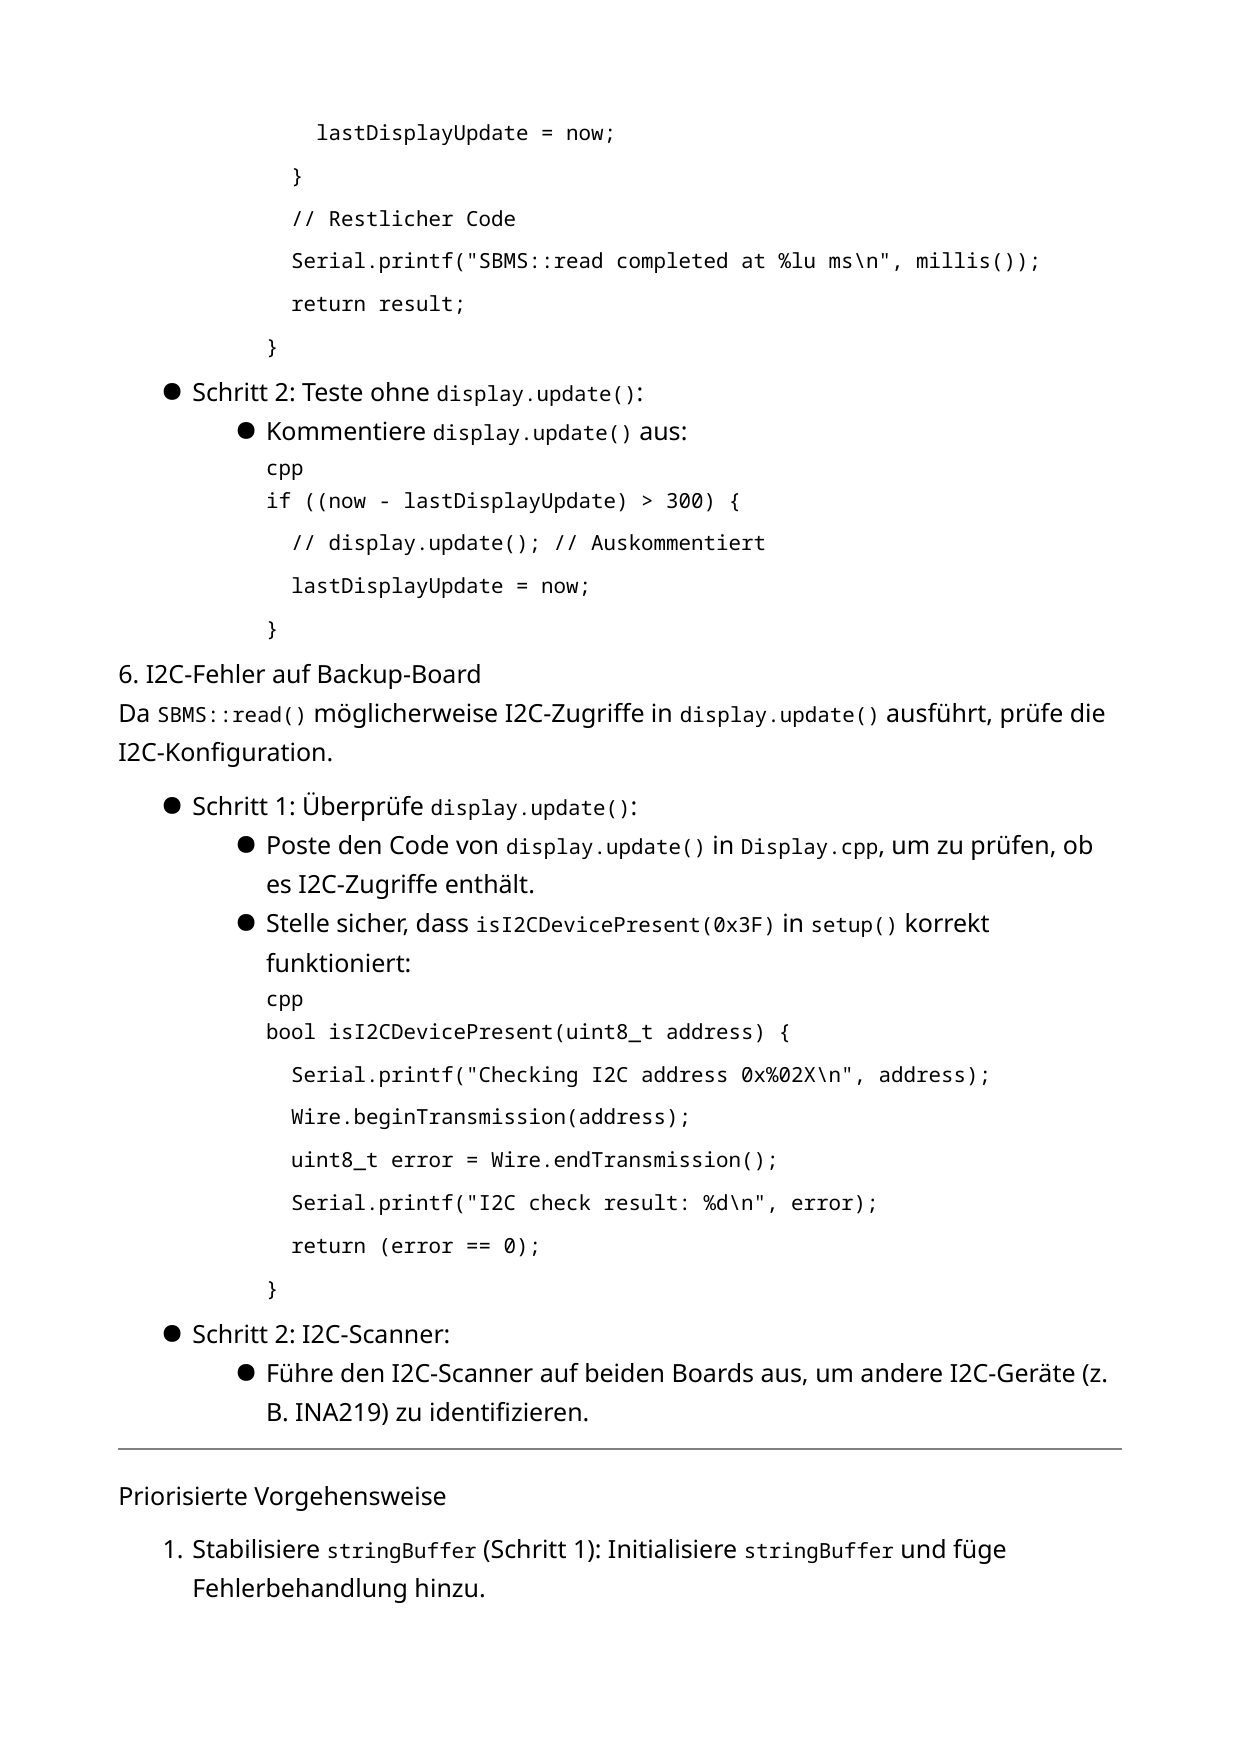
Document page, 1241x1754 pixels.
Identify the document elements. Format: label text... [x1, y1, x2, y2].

list Führe den I2C-Scanner auf beiden Boards aus, um andere I2C-Geräte (z. B. INA219) zu identifizieren. [236, 1356, 1122, 1429]
list Schritt 1: Überprüfe display.update(): [162, 789, 1122, 823]
list Schritt 2: Teste ohne display.update(): [162, 375, 1122, 409]
list } [236, 332, 1122, 361]
list if ((now - lastDisplayUpdate) > 300) { [236, 486, 1122, 514]
list return (error == 0); [236, 1231, 1122, 1259]
list return result; [236, 289, 1122, 318]
list lastDisplayUpdate = now; [236, 571, 1122, 600]
list } [236, 614, 1122, 642]
list // display.update(); // Auskommentiert [236, 528, 1122, 557]
text Da SBMS::read() möglicherweise I2C-Zugriffe in display.update() ausführt, prüfe die I2C-Konfiguration. [118, 696, 1122, 769]
list Kommentiere display.update() aus: [236, 414, 1122, 448]
list uint8_t error = Wire.endTransmission(); [236, 1145, 1122, 1174]
list Stabilisiere stringBuffer (Schritt 1): Initialisiere stringBuffer und füge Fehlerbehandlung hinzu. [162, 1532, 1122, 1605]
text Priorisierte Vorgehensweise [118, 1478, 1122, 1512]
list } [236, 161, 1122, 189]
list // Restlicher Code [236, 204, 1122, 232]
list bool isI2CDevicePresent(uint8_t address) { [236, 1017, 1122, 1046]
list cpp [236, 453, 1122, 482]
text 6. I2C-Fehler auf Backup-Board [118, 657, 1122, 691]
list Poste den Code von display.update() in Display.cpp, um zu prüfen, ob es I2C-Zugriffe enthält. [236, 828, 1122, 901]
list Stelle sicher, dass isI2CDevicePresent(0x3F) in setup() korrekt funktioniert: [236, 906, 1122, 979]
list cpp [236, 984, 1122, 1013]
list lastDisplayUpdate = now; [236, 118, 1122, 147]
list Schritt 2: I2C-Scanner: [162, 1316, 1122, 1350]
list Serial.printf("Checking I2C address 0x%02X\n", address); [236, 1060, 1122, 1088]
list Serial.printf("SBMS::read completed at %lu ms\n", millis()); [236, 247, 1122, 275]
list Serial.printf("I2C check result: %d\n", error); [236, 1188, 1122, 1217]
list } [236, 1274, 1122, 1302]
list Wire.beginTransmission(address); [236, 1102, 1122, 1131]
